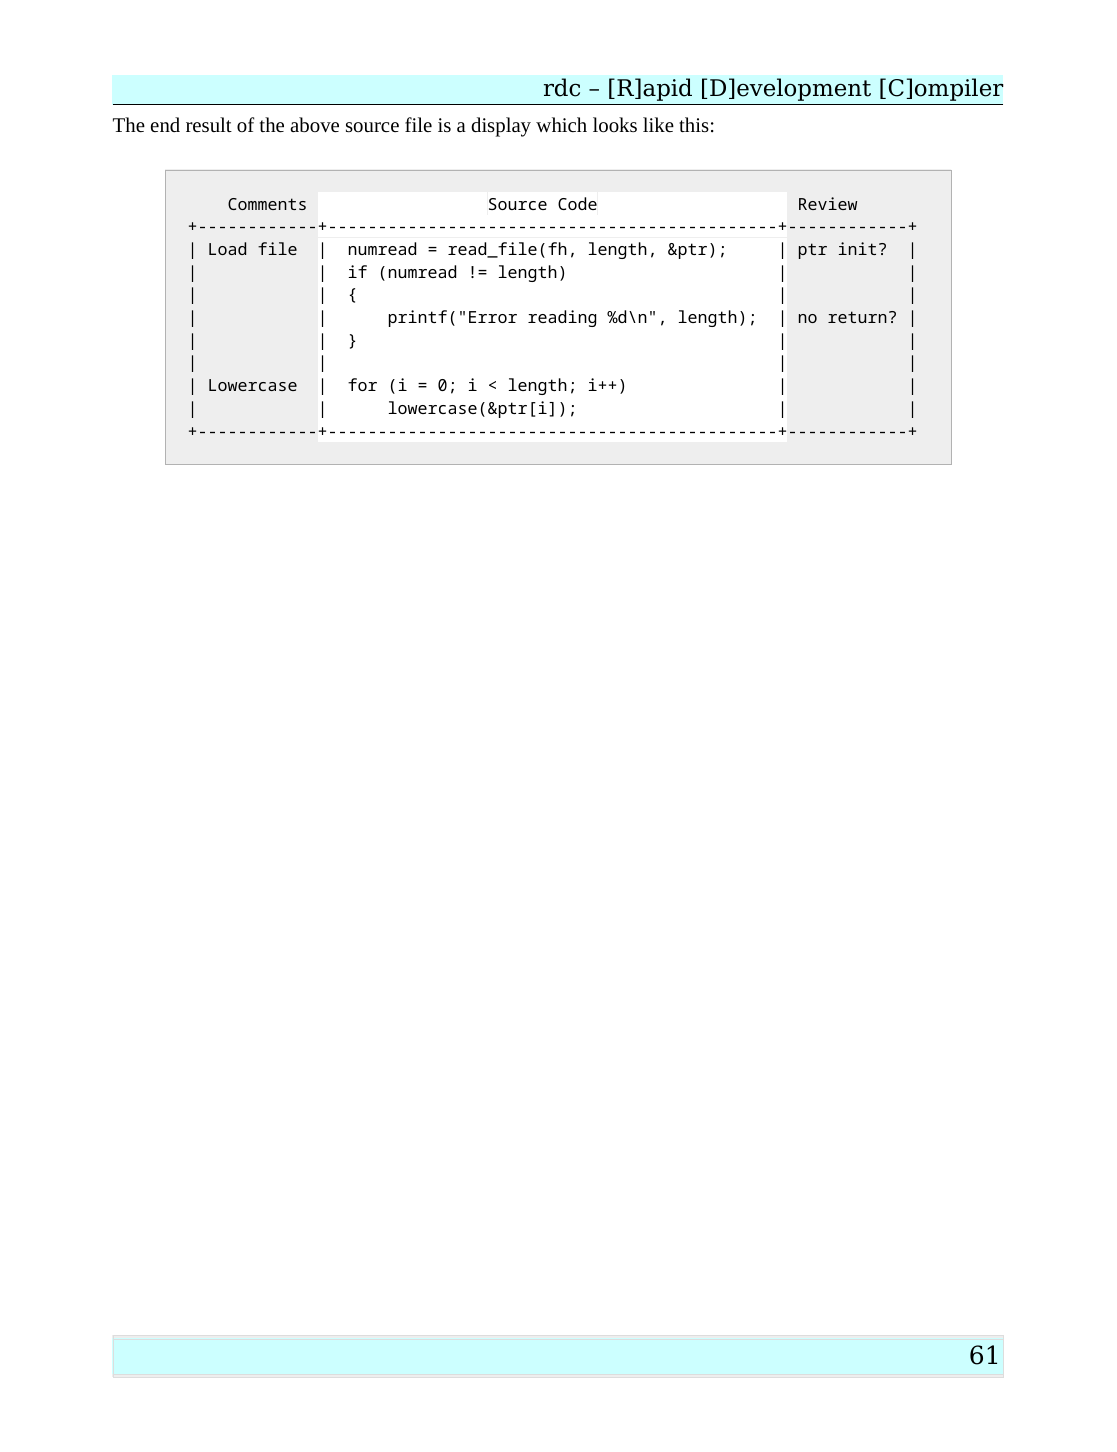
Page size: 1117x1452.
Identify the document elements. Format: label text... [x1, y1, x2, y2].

text Comments Source Code Review +------------+---------------------------------------------+------------+ | Load file | numread = read_file(fh, length, &ptr); | ptr init? | | | if (numread != length) | | | | { | | | | printf("Error reading %d\n", length); | no return? | | | } | | | | | | | Lowercase | for (i = 0; i < length; i++) | | | | lowercase(&ptr[i]); | | +------------+---------------------------------------------+------------+ [166, 171, 951, 464]
text The end result of the above source file is a display which looks like this: [112, 112, 1003, 137]
